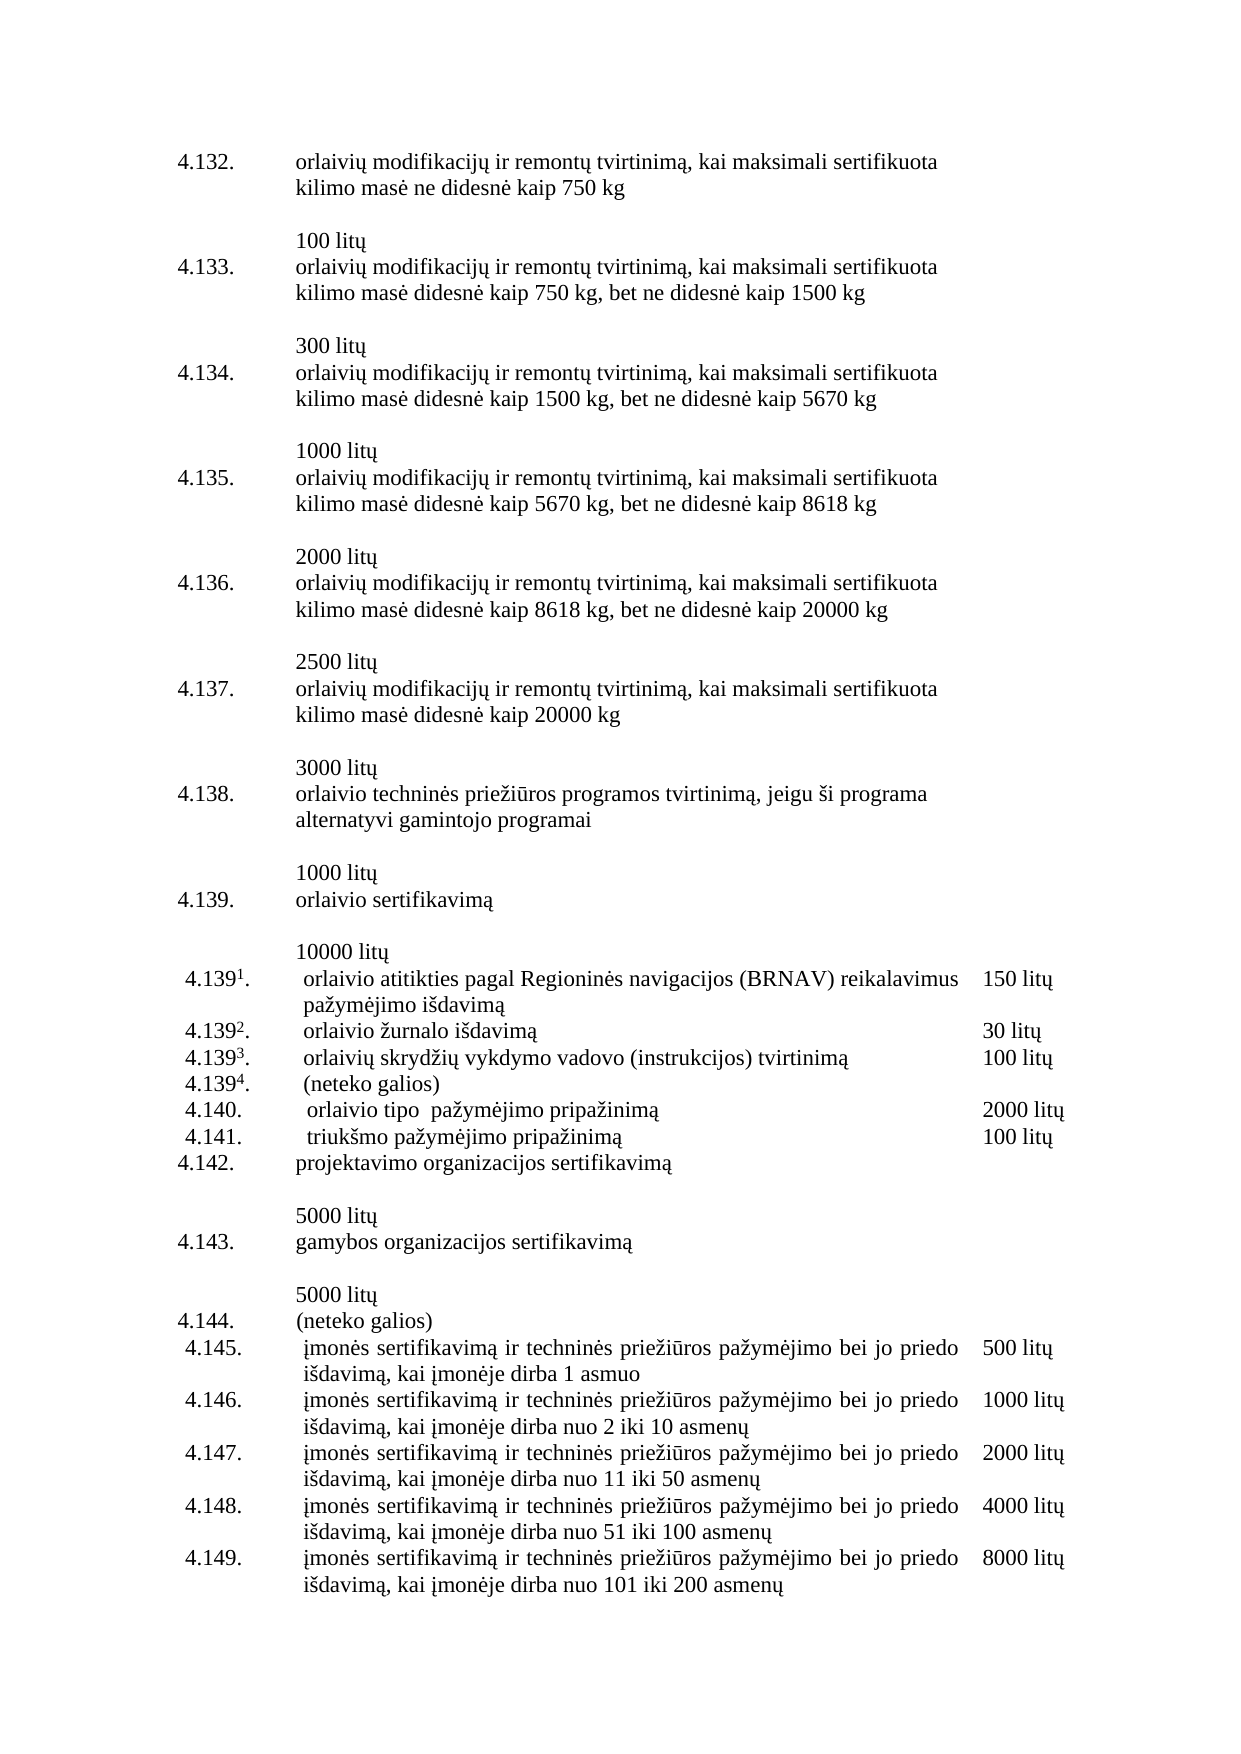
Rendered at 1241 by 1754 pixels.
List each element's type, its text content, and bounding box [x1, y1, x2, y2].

text 4.143. gamybos organizacijos sertifikavimą 5000 litų [177, 1228, 945, 1307]
table_cell įmonės sertifikavimą ir techninės priežiūros pažymėjimo bei jo priedo išdavimą, kai įmonėje dirba nuo 11 iki 50 asmenų [292, 1439, 971, 1492]
text 4.136. orlaivių modifikacijų ir remontų tvirtinimą, kai maksimali sertifikuota kilimo masė didesnė kaip 8618 kg, bet ne didesnė kaip 20000 kg 2500 litų [177, 569, 945, 675]
text 4.133. orlaivių modifikacijų ir remontų tvirtinimą, kai maksimali sertifikuota kilimo masė didesnė kaip 750 kg, bet ne didesnė kaip 1500 kg 300 litų [177, 253, 945, 358]
table_cell 4.149. [174, 1545, 292, 1597]
table_cell 4.148. [174, 1492, 292, 1544]
table_cell įmonės sertifikavimą ir techninės priežiūros pažymėjimo bei jo priedo išdavimą, kai įmonėje dirba nuo 2 iki 10 asmenų [292, 1386, 971, 1439]
table_header 4.145. [174, 1334, 292, 1386]
table_cell 4.146. [174, 1386, 292, 1439]
table_cell 4.141. [174, 1123, 292, 1149]
table_header 150 litų [971, 965, 1144, 1017]
text 4.135. orlaivių modifikacijų ir remontų tvirtinimą, kai maksimali sertifikuota kilimo masė didesnė kaip 5670 kg, bet ne didesnė kaip 8618 kg 2000 litų [177, 464, 945, 569]
table_cell įmonės sertifikavimą ir techninės priežiūros pažymėjimo bei jo priedo išdavimą, kai įmonėje dirba nuo 101 iki 200 asmenų [292, 1545, 971, 1597]
table_cell įmonės sertifikavimą ir techninės priežiūros pažymėjimo bei jo priedo išdavimą, kai įmonėje dirba nuo 51 iki 100 asmenų [292, 1492, 971, 1544]
table_cell triukšmo pažymėjimo pripažinimą [292, 1123, 971, 1149]
text 4.134. orlaivių modifikacijų ir remontų tvirtinimą, kai maksimali sertifikuota kilimo masė didesnė kaip 1500 kg, bet ne didesnė kaip 5670 kg 1000 litų [177, 358, 945, 464]
table_cell 4.1392. [174, 1018, 292, 1044]
table_cell orlaivio žurnalo išdavimą [292, 1018, 971, 1044]
table_cell 4.140. [174, 1096, 292, 1123]
table_header įmonės sertifikavimą ir techninės priežiūros pažymėjimo bei jo priedo išdavimą, kai įmonėje dirba 1 asmuo [292, 1334, 971, 1386]
table_cell 100 litų [971, 1044, 1144, 1070]
table_header orlaivio atitikties pagal Regioninės navigacijos (BRNAV) reikalavimus pažymėjimo išdavimą [292, 965, 971, 1017]
table_cell orlaivio tipo pažymėjimo pripažinimą [292, 1096, 971, 1123]
text 4.138. orlaivio techninės priežiūros programos tvirtinimą, jeigu ši programa alternatyvi gamintojo programai 1000 litų [177, 780, 945, 886]
table_header 4.1391. [174, 965, 292, 1017]
table_cell orlaivių skrydžių vykdymo vadovo (instrukcijos) tvirtinimą [292, 1044, 971, 1070]
text 4.137. orlaivių modifikacijų ir remontų tvirtinimą, kai maksimali sertifikuota kilimo masė didesnė kaip 20000 kg 3000 litų [177, 675, 945, 780]
list (neteko galios) [177, 1307, 945, 1334]
table_cell 100 litų [971, 1123, 1144, 1149]
text 4.142. projektavimo organizacijos sertifikavimą 5000 litų [177, 1149, 945, 1228]
text 4.139. orlaivio sertifikavimą 10000 litų [177, 886, 945, 965]
table_cell (neteko galios) [292, 1070, 971, 1096]
text 4.132. orlaivių modifikacijų ir remontų tvirtinimą, kai maksimali sertifikuota kilimo masė ne didesnė kaip 750 kg 100 litų [177, 148, 945, 253]
table_cell 2000 litų [971, 1439, 1144, 1492]
table_cell [971, 1070, 1144, 1096]
table_cell 8000 litų [971, 1545, 1144, 1597]
table_cell 1000 litų [971, 1386, 1144, 1439]
table_cell 2000 litų [971, 1096, 1144, 1123]
table_cell 4.1393. [174, 1044, 292, 1070]
table_header 500 litų [971, 1334, 1144, 1386]
table_cell 4.1394. [174, 1070, 292, 1096]
table_cell 4000 litų [971, 1492, 1144, 1544]
table_cell 30 litų [971, 1018, 1144, 1044]
table_cell 4.147. [174, 1439, 292, 1492]
